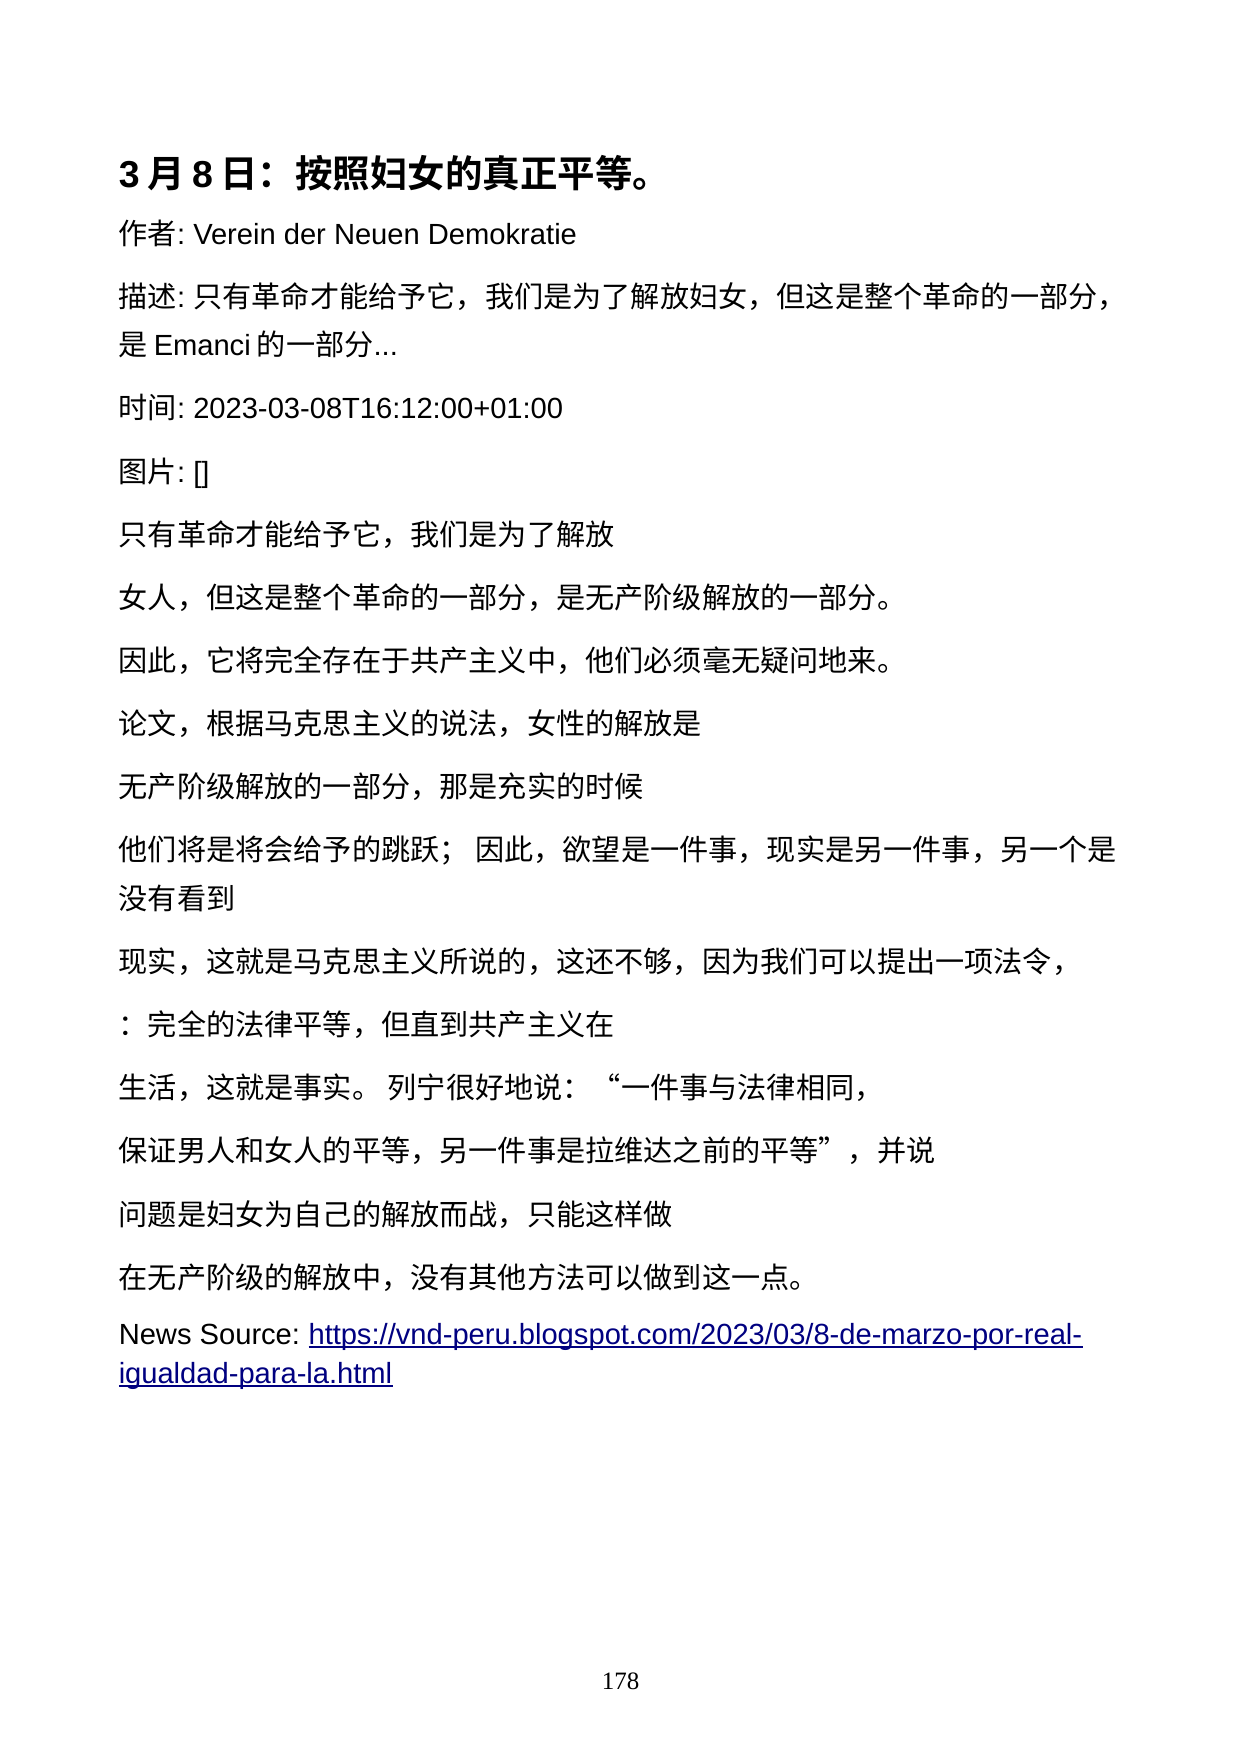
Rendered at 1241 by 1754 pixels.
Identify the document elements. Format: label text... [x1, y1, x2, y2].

text 因此，它将完全存在于共产主义中，他们必须毫无疑问地来。 [118, 638, 1122, 680]
text 女人，但这是整个革命的一部分，是无产阶级解放的一部分。 [118, 574, 1122, 617]
text 论文，根据马克思主义的说法，女性的解放是 [118, 701, 1122, 743]
text News Source: https://vnd-peru.blogspot.com/2023/03/8-de-marzo-por-real-igualdad-para-la.html [118, 1317, 1122, 1389]
text 生活，这就是事实。 列宁很好地说：“一件事与法律相同， [118, 1065, 1122, 1107]
text 无产阶级解放的一部分，那是充实的时候 [118, 764, 1122, 806]
text 描述: 只有革命才能给予它，我们是为了解放妇女，但这是整个革命的一部分，是Emanci的一部分... [118, 273, 1122, 364]
text 只有革命才能给予它，我们是为了解放 [118, 511, 1122, 554]
text 时间: 2023-03-08T16:12:00+01:00 [118, 385, 1122, 427]
text ：完全的法律平等，但直到共产主义在 [118, 1002, 1122, 1044]
text 问题是妇女为自己的解放而战，只能这样做 [118, 1191, 1122, 1233]
text 作者: Verein der Neuen Demokratie [118, 210, 1122, 253]
text 他们将是将会给予的跳跃； 因此，欲望是一件事，现实是另一件事，另一个是没有看到 [118, 827, 1122, 918]
text 保证男人和女人的平等，另一件事是拉维达之前的平等”，并说 [118, 1128, 1122, 1170]
text 在无产阶级的解放中，没有其他方法可以做到这一点。 [118, 1254, 1122, 1297]
text 图片: [] [118, 448, 1122, 491]
subtitle 3月8日：按照妇女的真正平等。 [118, 143, 1122, 198]
text 现实，这就是马克思主义所说的，这还不够，因为我们可以提出一项法令， [118, 939, 1122, 981]
